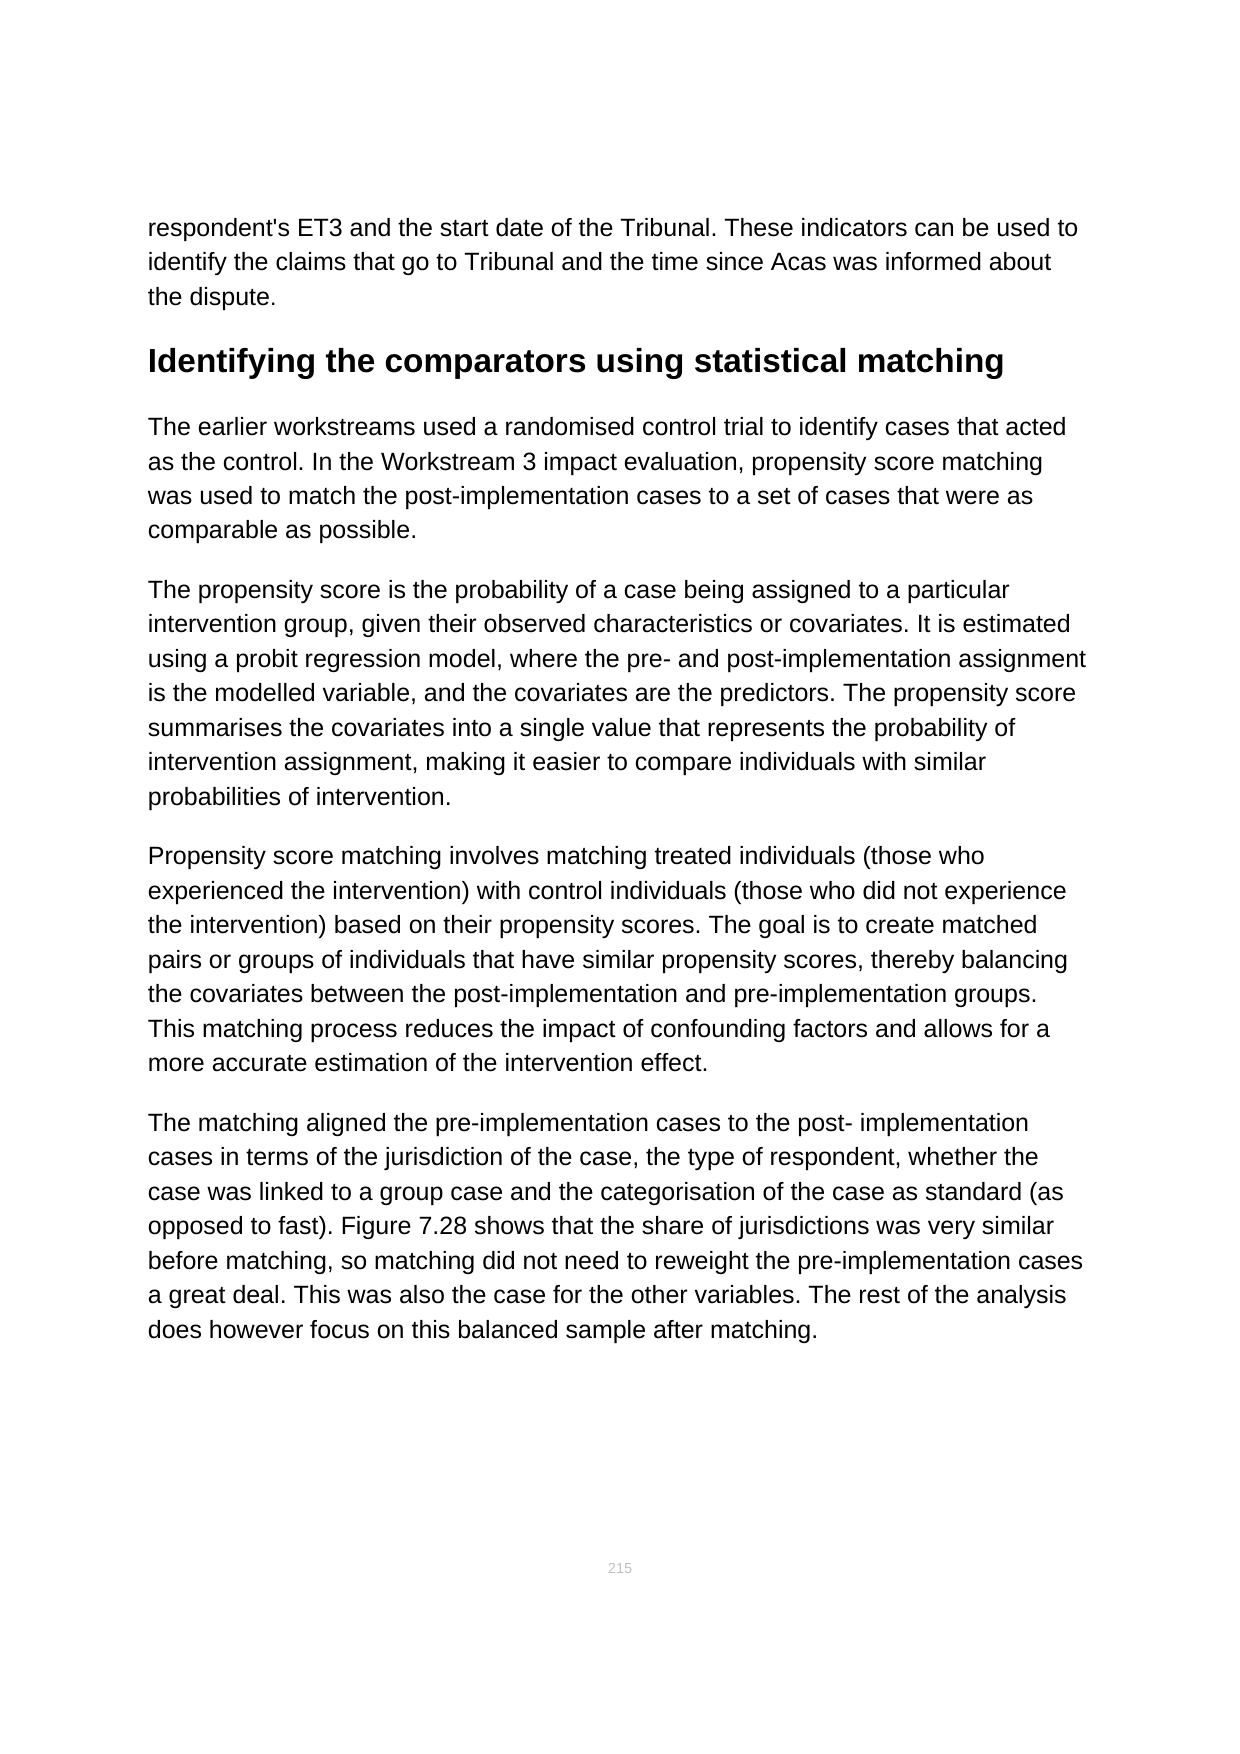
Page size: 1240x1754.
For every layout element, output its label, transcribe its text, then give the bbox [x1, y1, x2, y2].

text The propensity score is the probability of a case being assigned to a particular intervention group, given their observed characteristics or covariates. It is estimated using a probit regression model, where the pre- and post-implementation assignment is the modelled variable, and the covariates are the predictors. The propensity score summarises the covariates into a single value that represents the probability of intervention assignment, making it easier to compare individuals with similar probabilities of intervention. [148, 575, 1092, 811]
text The matching aligned the pre-implementation cases to the post- implementation cases in terms of the jurisdiction of the case, the type of respondent, whether the case was linked to a group case and the categorisation of the case as standard (as opposed to fast). Figure 7.28 shows that the share of jurisdictions was very similar before matching, so matching did not need to reweight the pre-implementation cases a great deal. This was also the case for the other variables. The rest of the analysis does however focus on this balanced sample after matching. [148, 1108, 1092, 1343]
text The earlier workstreams used a randomised control trial to identify cases that acted as the control. In the Workstream 3 impact evaluation, propensity score matching was used to match the post-implementation cases to a set of cases that were as comparable as possible. [148, 412, 1092, 544]
text Propensity score matching involves matching treated individuals (those who experienced the intervention) with control individuals (those who did not experience the intervention) based on their propensity scores. The goal is to create matched pairs or groups of individuals that have similar propensity scores, thereby balancing the covariates between the post-implementation and pre-implementation groups. This matching process reduces the impact of confounding factors and allows for a more accurate estimation of the intervention effect. [148, 841, 1092, 1077]
subtitle Identifying the comparators using statistical matching [148, 341, 1092, 379]
text respondent's ET3 and the start date of the Tribunal. These indicators can be used to identify the claims that go to Tribunal and the time since Acas was informed about the dispute. [148, 213, 1092, 310]
